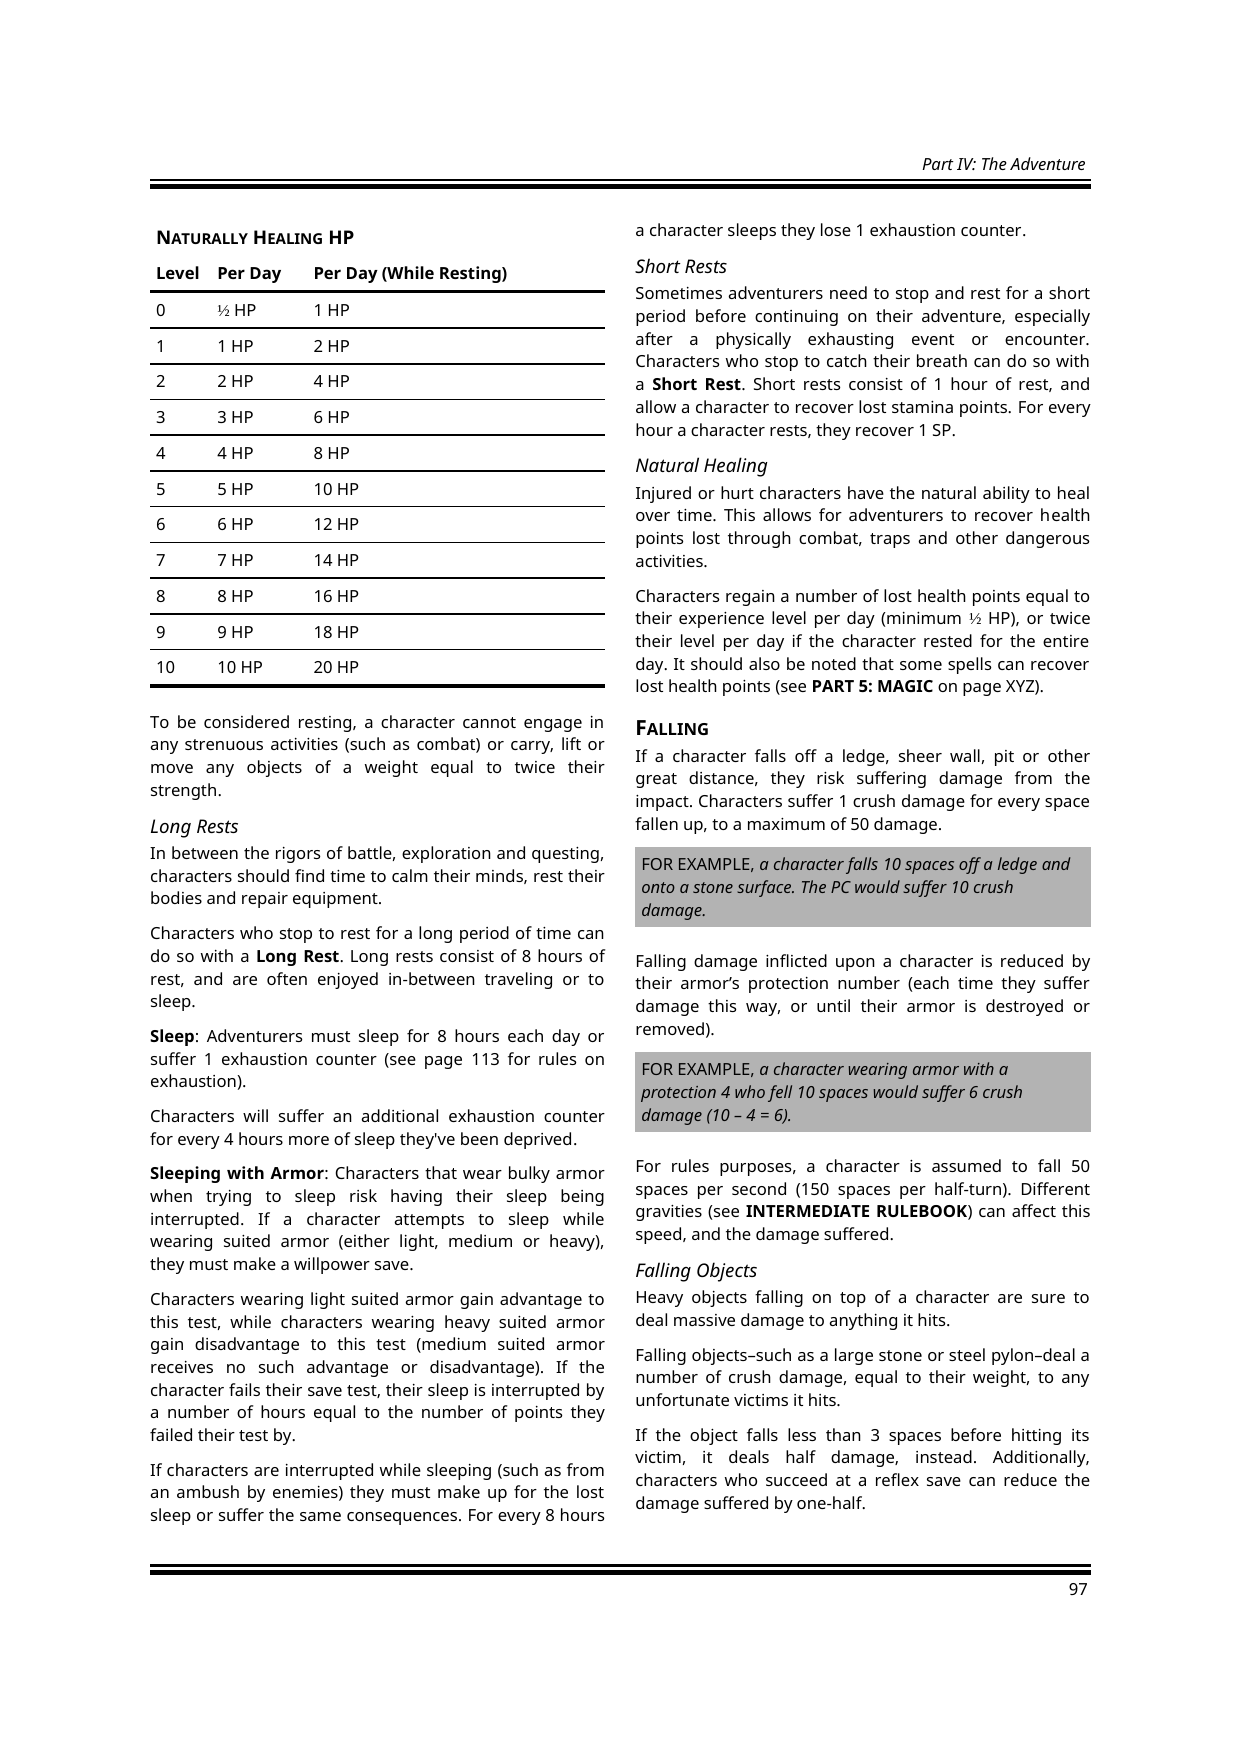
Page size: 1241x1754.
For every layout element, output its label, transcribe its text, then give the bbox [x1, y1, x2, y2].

text If a character falls off a ledge, sheer wall, pit or other great distance, they risk suffering damage from the impact. Characters suffer 1 crush damage for every space fallen up, to a maximum of 50 damage. [635, 744, 1091, 835]
subtitle Short Rests [635, 253, 1091, 279]
table_cell 16 HP [308, 579, 605, 613]
text If characters are interrupted while sleeping (such as from an ambush by enemies) they must make up for the lost sleep or suffer the same consequences. For every 8 hours [150, 1458, 605, 1527]
text Characters wearing light suited armor gain advantage to this test, while characters wearing heavy suited armor gain disadvantage to this test (medium suited armor receives no such advantage or disadvantage). If the character fails their save test, their sleep is interrupted by a number of hours equal to the number of points they failed their test by. [150, 1287, 605, 1446]
table_cell ½ HP [211, 293, 307, 327]
table_cell 10 HP [211, 650, 307, 684]
table_cell 3 HP [211, 400, 307, 434]
text Sleeping with Armor: Characters that wear bulky armor when trying to sleep risk having their sleep being interrupted. If a character attempts to sleep while wearing suited armor (either light, medium or heavy), they must make a willpower save. [150, 1162, 605, 1276]
text In between the rigors of battle, exploration and questing, characters should find time to calm their minds, rest their bodies and repair equipment. [150, 842, 605, 910]
table_cell 9 [150, 615, 211, 649]
text Characters who stop to rest for a long period of time can do so with a Long Rest. Long rests consist of 8 hours of rest, and are often enjoyed in-between traveling or to sleep. [150, 922, 605, 1012]
table_cell 4 HP [308, 365, 605, 398]
table_cell Per Day [211, 256, 307, 290]
table_cell 2 HP [308, 329, 605, 363]
table_cell 10 HP [308, 472, 605, 506]
table_cell 12 HP [308, 507, 605, 541]
table_cell 0 [150, 293, 211, 327]
text Characters regain a number of lost health points equal to their experience level per day (minimum ½ HP), or twice their level per day if the character rested for the entire day. It should also be noted that some spells can recover lost health points (see PART 5: MAGIC on page XYZ). [635, 584, 1091, 698]
table_cell Level [150, 256, 211, 290]
text For rules purposes, a character is assumed to fall 50 spaces per second (150 spaces per half-turn). Different gravities (see INTERMEDIATE RULEBOOK) can affect this speed, and the damage suffered. [635, 1132, 1091, 1245]
table_cell 7 [150, 543, 211, 577]
table_cell 8 HP [308, 436, 605, 470]
text Sleep: Adventurers must sleep for 8 hours each day or suffer 1 exhaustion counter (see page 86 for rules on exhaustion). [150, 1024, 605, 1093]
table_cell 6 [150, 507, 211, 541]
table_header FOR EXAMPLE, a character falls 10 spaces off a ledge and onto a stone surface. The PC would suffer 10 crush damage. [635, 847, 1091, 927]
table_cell 4 [150, 436, 211, 470]
table_header FOR EXAMPLE, a character wearing armor with a protection 4 who fell 10 spaces would suffer 6 crush damage (10 – 4 = 6). [635, 1052, 1091, 1132]
subtitle Natural Healing [635, 453, 1091, 478]
text To be considered resting, a character cannot engage in any strenuous activities (such as combat) or carry, lift or move any objects of a weight equal to twice their strength. [150, 688, 605, 801]
table_cell 7 HP [211, 543, 307, 577]
table_cell 1 HP [308, 293, 605, 327]
table_cell 8 HP [211, 579, 307, 613]
table_cell 5 [150, 472, 211, 506]
table_cell 2 HP [211, 365, 307, 398]
text If the object falls less than 3 spaces before hitting its victim, it deals half damage, instead. Additionally, characters who succeed at a reflex save can reduce the damage suffered by one-half. [635, 1423, 1091, 1514]
text a character sleeps they lose 1 exhaustion counter. [635, 219, 1091, 241]
text Injured or hurt characters have the natural ability to heal over time. This allows for adventurers to recover health points lost through combat, traps and other dangerous activities. [635, 481, 1091, 572]
table_cell 4 HP [211, 436, 307, 470]
table_cell 5 HP [211, 472, 307, 506]
text Falling damage inflicted upon a character is reduced by their armor’s protection number (each time they suffer damage this way, or until their armor is destroyed or removed). [635, 927, 1091, 1040]
table_cell 9 HP [211, 615, 307, 649]
table_cell 6 HP [211, 507, 307, 541]
table_cell Per Day (While Resting) [308, 256, 605, 290]
table_cell 10 [150, 650, 211, 684]
subtitle Falling [635, 713, 1091, 741]
subtitle Long Rests [150, 813, 605, 838]
subtitle Falling Objects [635, 1257, 1091, 1283]
table_cell 20 HP [308, 650, 605, 684]
text Characters will suffer an additional exhaustion counter for every 4 hours more of sleep they've been deprived. [150, 1104, 605, 1150]
table_header Naturally Healing HP [150, 219, 605, 256]
table_cell 6 HP [308, 400, 605, 434]
table_cell 18 HP [308, 615, 605, 649]
table_cell 14 HP [308, 543, 605, 577]
table_cell 1 [150, 329, 211, 363]
text Heavy objects falling on top of a character are sure to deal massive damage to anything it hits. [635, 1286, 1091, 1331]
text Sometimes adventurers need to stop and rest for a short period before continuing on their adventure, especially after a physically exhausting event or encounter. Characters who stop to catch their breath can do so with a Short Rest. Short rests consist of 1 hour of rest, and allow a character to recover lost stamina points. For every hour a character rests, they recover 1 SP. [635, 282, 1091, 441]
table_cell 2 [150, 365, 211, 398]
table_cell 8 [150, 579, 211, 613]
table_cell 1 HP [211, 329, 307, 363]
table_cell 3 [150, 400, 211, 434]
text Falling objects–such as a large stone or steel pylon–deal a number of crush damage, equal to their weight, to any unfortunate victims it hits. [635, 1343, 1091, 1411]
